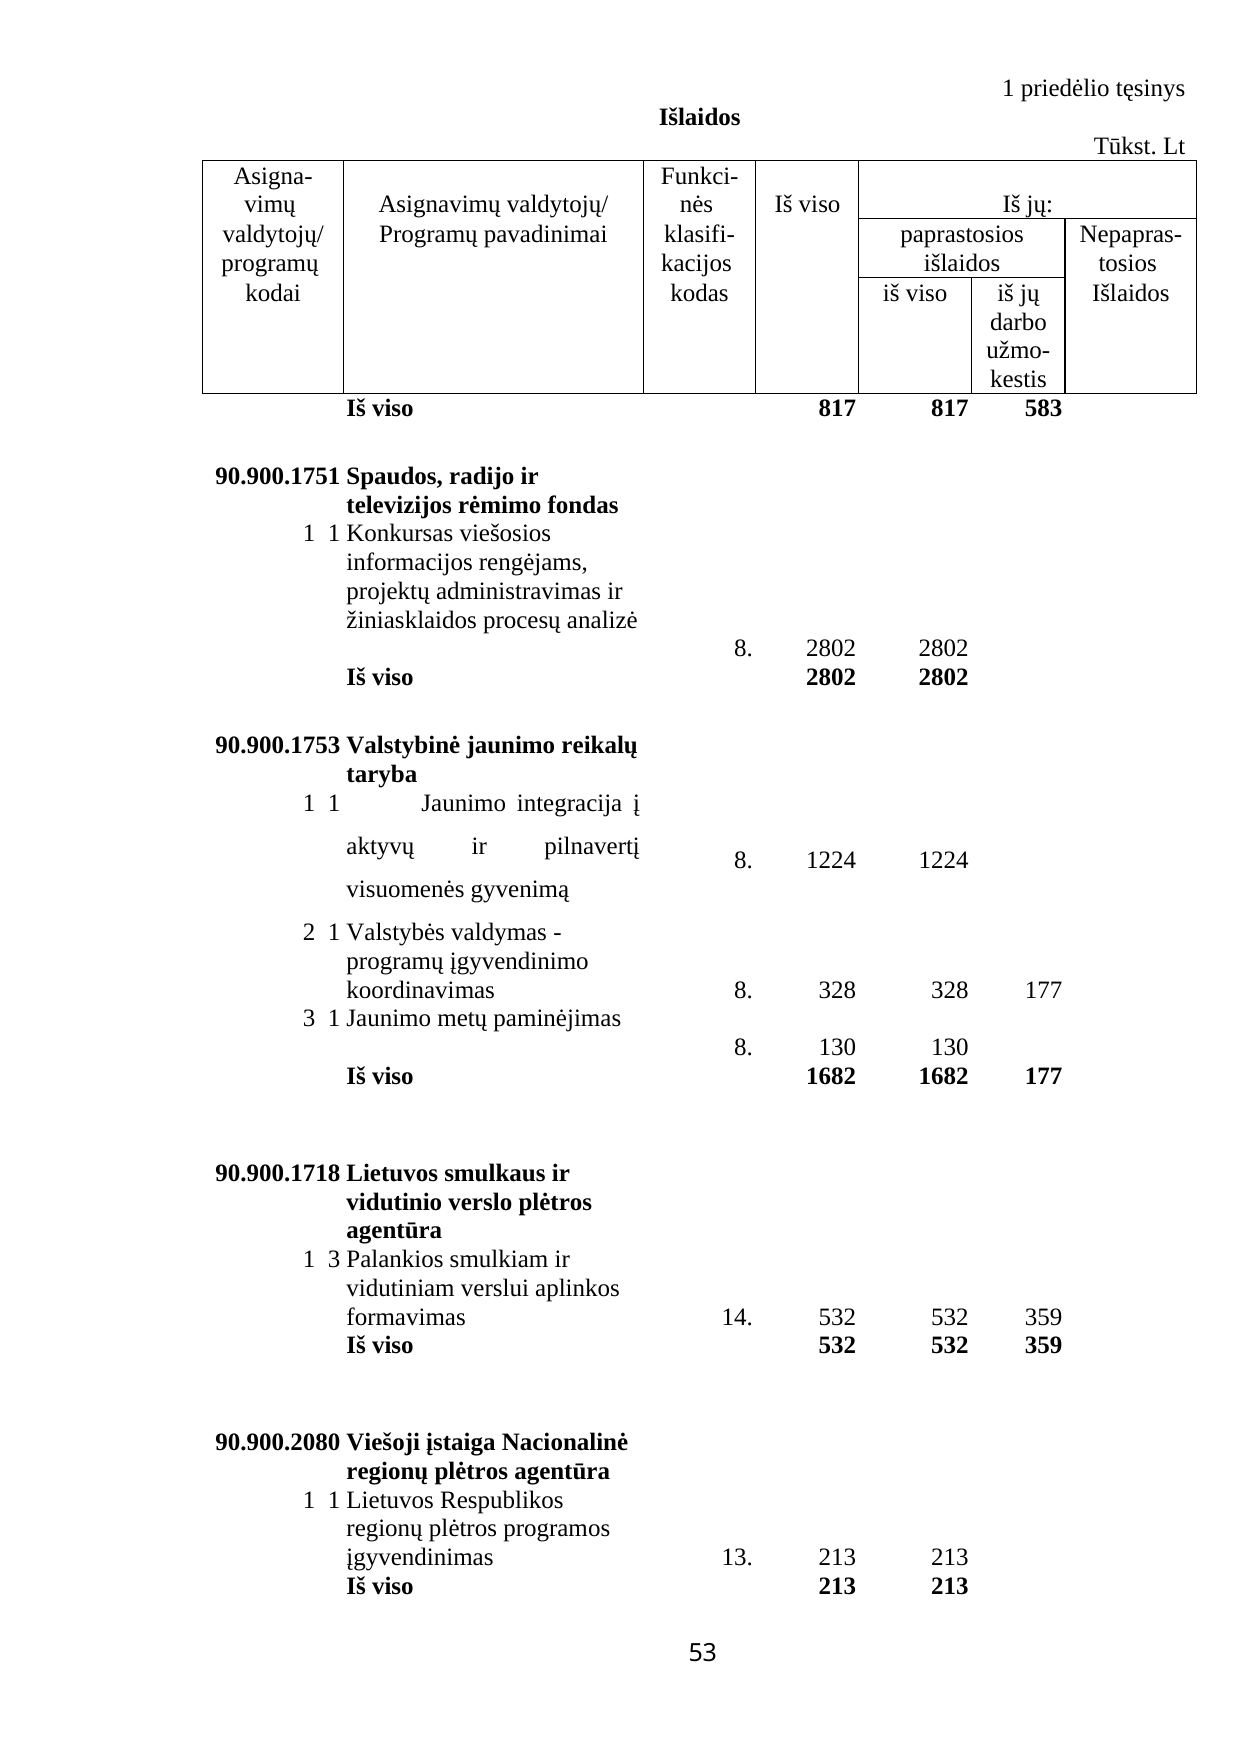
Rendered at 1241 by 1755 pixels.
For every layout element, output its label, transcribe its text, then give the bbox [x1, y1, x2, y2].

table_cell 90.900.1753 [203, 730, 343, 788]
table_cell [1065, 394, 1196, 427]
table_cell [1065, 519, 1196, 662]
table_cell 90.900.2080 [203, 1427, 343, 1485]
table_cell [643, 1330, 756, 1364]
table_cell [971, 1158, 1065, 1244]
table_cell [643, 1427, 756, 1485]
table_cell 8. [643, 788, 756, 917]
table_cell [859, 730, 971, 788]
table_cell [1065, 696, 1196, 730]
table_cell 2802 [756, 662, 859, 696]
table_cell Asigna-vimų [203, 161, 343, 218]
table_cell 8. [643, 1004, 756, 1061]
table_cell Tūkst. Lt [203, 131, 1196, 160]
table_cell [971, 1364, 1065, 1427]
table_cell Iš viso [343, 662, 643, 696]
table_cell [1065, 1158, 1196, 1244]
table_cell 2 1 [203, 917, 343, 1003]
table_cell [1065, 1485, 1196, 1571]
table_cell [756, 277, 858, 393]
table_cell 213 [859, 1485, 971, 1571]
table_cell [1065, 788, 1196, 917]
table_cell [971, 1485, 1065, 1571]
table_cell [859, 427, 971, 461]
table_cell Iš viso [343, 1571, 643, 1605]
table_cell [643, 662, 756, 696]
table_cell 817 [756, 394, 859, 427]
table_cell 130 [756, 1004, 859, 1061]
table_cell Viešoji įstaiga Nacionalinė regionų plėtros agentūra [343, 1427, 643, 1485]
table_cell Jaunimo integracija į aktyvų ir pilnavertį visuomenės gyvenimą [343, 788, 643, 917]
table_cell 8. [643, 519, 756, 662]
table_cell valdytojų/ programų [203, 218, 343, 277]
table_cell 130 [859, 1004, 971, 1061]
table_cell [756, 1364, 859, 1427]
table_cell paprastosios išlaidos [859, 219, 1064, 277]
table_cell Iš viso [343, 1330, 643, 1364]
table_cell [203, 1364, 343, 1427]
table_cell 328 [859, 917, 971, 1003]
table_cell [971, 1004, 1065, 1061]
table_cell 359 [971, 1330, 1065, 1364]
table_cell [756, 1427, 859, 1485]
table_cell kodai [203, 277, 343, 393]
table_cell Asignavimų valdytojų/ [344, 161, 643, 218]
table_cell [1065, 730, 1196, 788]
table_cell Iš viso [343, 1061, 643, 1095]
table_cell [859, 1427, 971, 1485]
table_cell Valstybės valdymas - programų įgyvendinimo koordinavimas [343, 917, 643, 1003]
table_cell [1065, 917, 1196, 1003]
table_cell [971, 1571, 1065, 1605]
table_cell [971, 427, 1065, 461]
table_header 1 priedėlio tęsinys [203, 74, 1196, 102]
table_cell [1065, 461, 1196, 518]
table_cell Funkci-nės [644, 161, 755, 218]
table_cell 583 [971, 394, 1065, 427]
table_cell 213 [756, 1571, 859, 1605]
table_cell [756, 461, 859, 518]
table_cell Lietuvos Respublikos regionų plėtros programos įgyvendinimas [343, 1485, 643, 1571]
table_cell 8. [643, 917, 756, 1003]
table_cell [643, 461, 756, 518]
table_cell 532 [859, 1330, 971, 1364]
table_cell [756, 730, 859, 788]
table_cell 532 [756, 1244, 859, 1330]
table_cell 817 [859, 394, 971, 427]
table_cell 1224 [756, 788, 859, 917]
table_cell [1065, 1364, 1196, 1427]
table_cell 1 1 [203, 788, 343, 917]
table_cell [643, 394, 756, 427]
table_cell [1065, 662, 1196, 696]
table_cell Iš viso [343, 394, 643, 427]
table_cell [859, 696, 971, 730]
table_cell Spaudos, radijo ir televizijos rėmimo fondas [343, 461, 643, 518]
table_cell [1065, 1004, 1196, 1061]
table_cell Lietuvos smulkaus ir vidutinio verslo plėtros agentūra [343, 1158, 643, 1244]
table_cell [203, 696, 343, 730]
table_cell [203, 394, 343, 427]
table_cell [643, 427, 756, 461]
table_cell [1065, 1244, 1196, 1330]
table_cell Iš viso [756, 161, 858, 218]
table_cell [203, 1095, 343, 1158]
table_cell [344, 277, 643, 393]
table_cell [643, 696, 756, 730]
table_cell 90.900.1718 [203, 1158, 343, 1244]
table_cell 2802 [859, 519, 971, 662]
table_cell [643, 1158, 756, 1244]
table_cell [343, 1095, 643, 1158]
table_cell [1065, 1061, 1196, 1095]
table_cell 359 [971, 1244, 1065, 1330]
table_cell 177 [971, 1061, 1065, 1095]
table_cell [756, 427, 859, 461]
table_cell [643, 1364, 756, 1427]
table_cell [203, 1061, 343, 1095]
table_cell [971, 730, 1065, 788]
table_cell kodas [644, 277, 755, 393]
table_cell [971, 519, 1065, 662]
table_cell 532 [756, 1330, 859, 1364]
table_cell 213 [756, 1485, 859, 1571]
table_cell Programų pavadinimai [344, 218, 643, 277]
table_cell [643, 730, 756, 788]
table_cell 1 1 [203, 519, 343, 662]
table_cell [859, 1158, 971, 1244]
table_cell [1065, 1330, 1196, 1364]
table_cell [1065, 1095, 1196, 1158]
table_cell 13. [643, 1485, 756, 1571]
table_cell 1 3 [203, 1244, 343, 1330]
table_cell [859, 461, 971, 518]
table_cell [756, 1095, 859, 1158]
table_cell [203, 662, 343, 696]
table_cell [203, 1571, 343, 1605]
table_cell 1224 [859, 788, 971, 917]
table_cell iš viso [859, 278, 971, 393]
table_cell Jaunimo metų paminėjimas [343, 1004, 643, 1061]
table_cell Valstybinė jaunimo reikalų taryba [343, 730, 643, 788]
table_cell [756, 1158, 859, 1244]
table_cell 3 1 [203, 1004, 343, 1061]
table_cell Palankios smulkiam ir vidutiniam verslui aplinkos formavimas [343, 1244, 643, 1330]
table_cell Išlaidos [203, 102, 1196, 131]
table_cell 14. [643, 1244, 756, 1330]
table_cell [756, 696, 859, 730]
table_cell [971, 662, 1065, 696]
table_cell [971, 696, 1065, 730]
table_cell [971, 461, 1065, 518]
table_cell [203, 427, 343, 461]
table_cell 177 [971, 917, 1065, 1003]
table_cell [643, 1571, 756, 1605]
table_cell [203, 1330, 343, 1364]
table_cell [343, 696, 643, 730]
table_cell [1065, 427, 1196, 461]
table_cell [756, 218, 858, 277]
table_cell iš jų darbo užmo-kestis [972, 278, 1064, 393]
table_cell [643, 1061, 756, 1095]
table_cell Išlaidos [1066, 277, 1196, 393]
table_cell [971, 1095, 1065, 1158]
table_cell [859, 1364, 971, 1427]
table_cell [1065, 1571, 1196, 1605]
table_cell Iš jų: [859, 161, 1196, 218]
table_cell 213 [859, 1571, 971, 1605]
table_cell 2802 [859, 662, 971, 696]
table_cell [643, 1095, 756, 1158]
table_cell 1682 [859, 1061, 971, 1095]
table_cell [343, 1364, 643, 1427]
table_cell [971, 1427, 1065, 1485]
table_cell [1065, 1427, 1196, 1485]
table_cell 2802 [756, 519, 859, 662]
table_cell 90.900.1751 [203, 461, 343, 518]
table_cell [343, 427, 643, 461]
table_cell Konkursas viešosios informacijos rengėjams, projektų administravimas ir žiniasklaidos procesų analizė [343, 519, 643, 662]
table_cell Nepapras-tosios [1066, 219, 1196, 277]
table_cell klasifi-kacijos [644, 218, 755, 277]
table_cell 532 [859, 1244, 971, 1330]
table_cell 1682 [756, 1061, 859, 1095]
table_cell [971, 788, 1065, 917]
table_cell [859, 1095, 971, 1158]
table_cell 328 [756, 917, 859, 1003]
table_cell 1 1 [203, 1485, 343, 1571]
